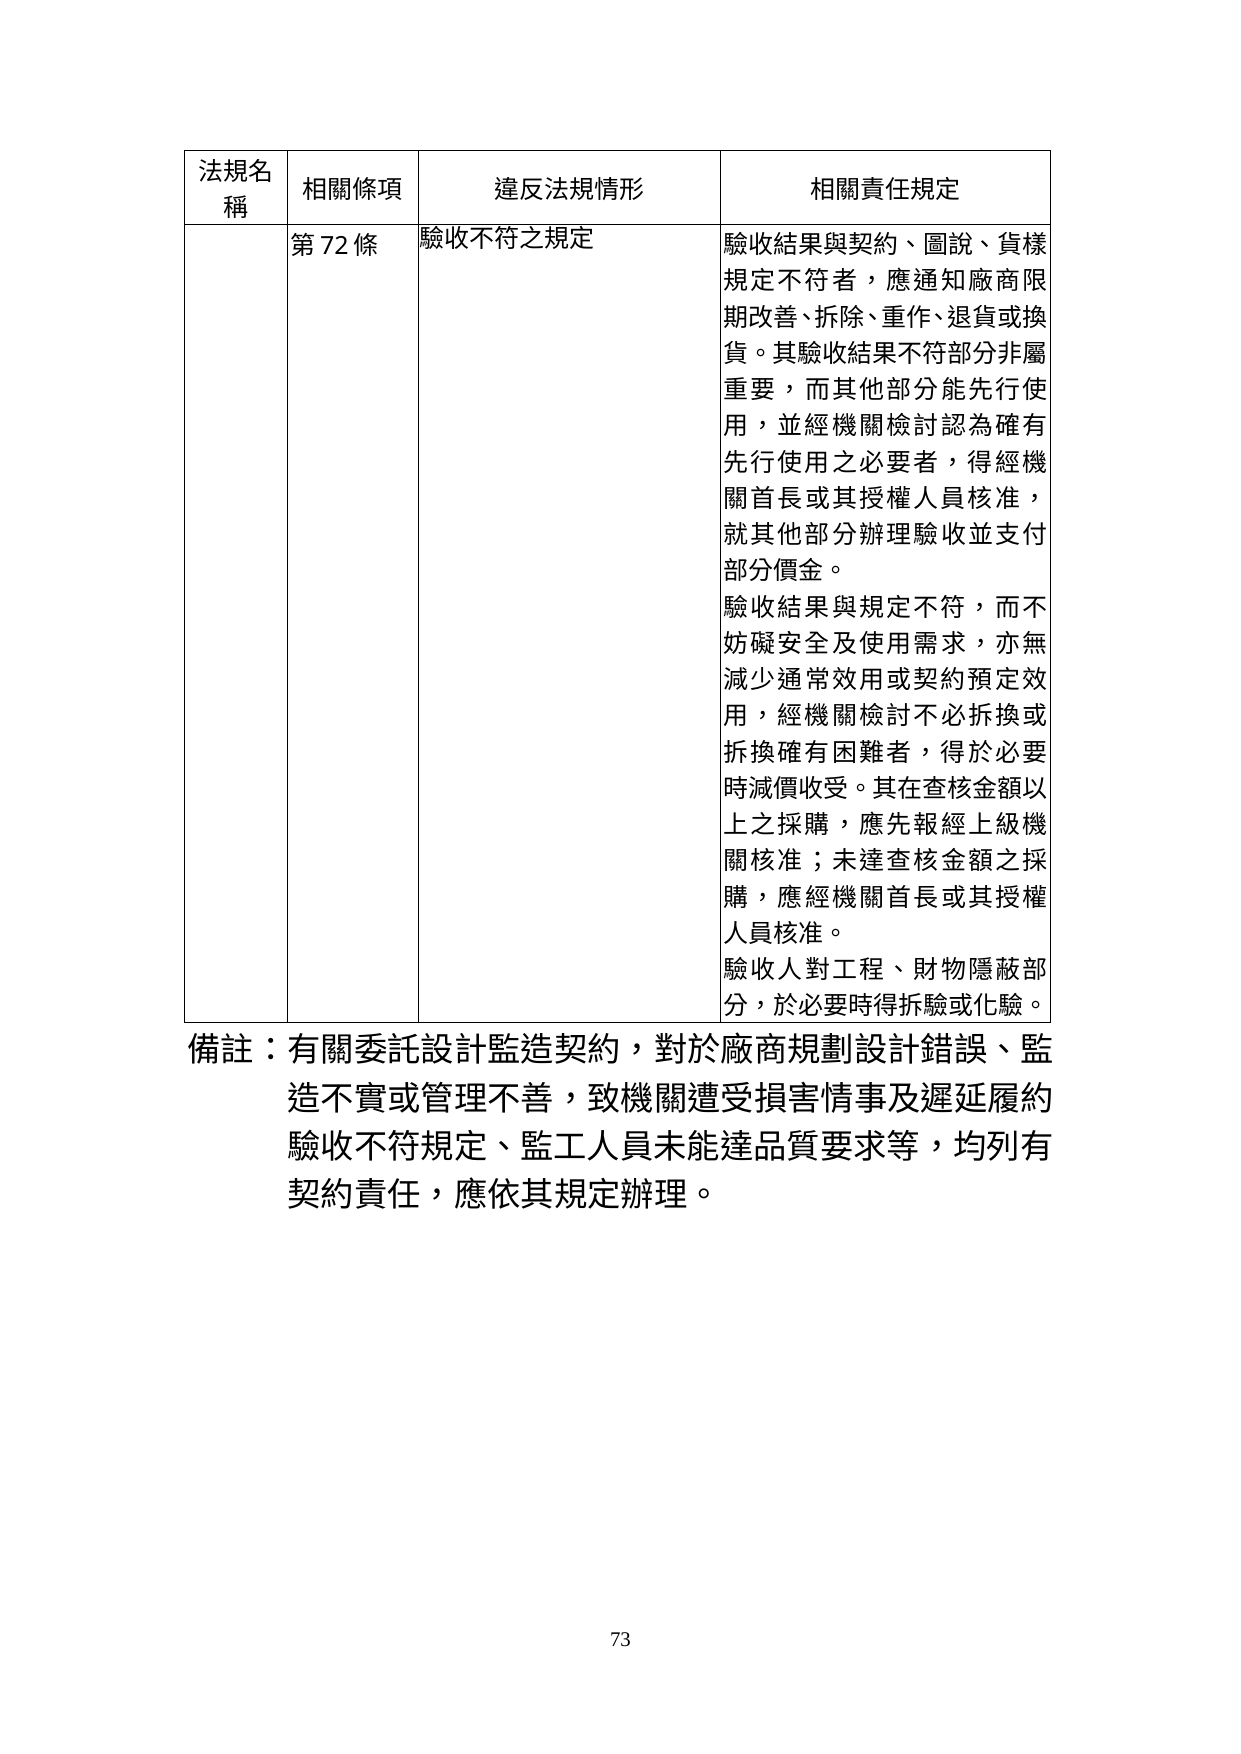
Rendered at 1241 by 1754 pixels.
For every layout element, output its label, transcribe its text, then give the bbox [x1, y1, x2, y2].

table_header 違反法規情形 [419, 151, 720, 223]
table_header 相關責任規定 [721, 151, 1050, 223]
table_header 法規名稱 [185, 151, 287, 223]
text 備註：有關委託設計監造契約，對於廠商規劃設計錯誤、監造不實或管理不善，致機關遭受損害情事及遲延履約、驗收不符規定、監工人員未能達品質要求等，均列有契約責任，應依其規定辦理。 [187, 1023, 1053, 1216]
table_header 相關條項 [288, 151, 418, 223]
table_cell 驗收不符之規定 [419, 225, 720, 1022]
table_cell 第72條 [288, 225, 418, 1022]
table_cell 驗收結果與契約、圖說、貨樣規定不符者，應通知廠商限期改善、拆除、重作、退貨或換貨。其驗收結果不符部分非屬重要，而其他部分能先行使用，並經機關檢討認為確有先行使用之必要者，得經機關首長或其授權人員核准，就其他部分辦理驗收並支付部分價金。 驗收結果與規定不符，而不妨礙安全及使用需求，亦無減少通常效用或契約預定效用，經機關檢討不必拆換或拆換確有困難者，得於必要時減價收受。其在查核金額以上之採購，應先報經上級機關核准；未達查核金額之採購，應經機關首長或其授權人員核准。 驗收人對工程、財物隱蔽部分，於必要時得拆驗或化驗。 [721, 225, 1050, 1022]
table_cell [185, 225, 287, 1022]
